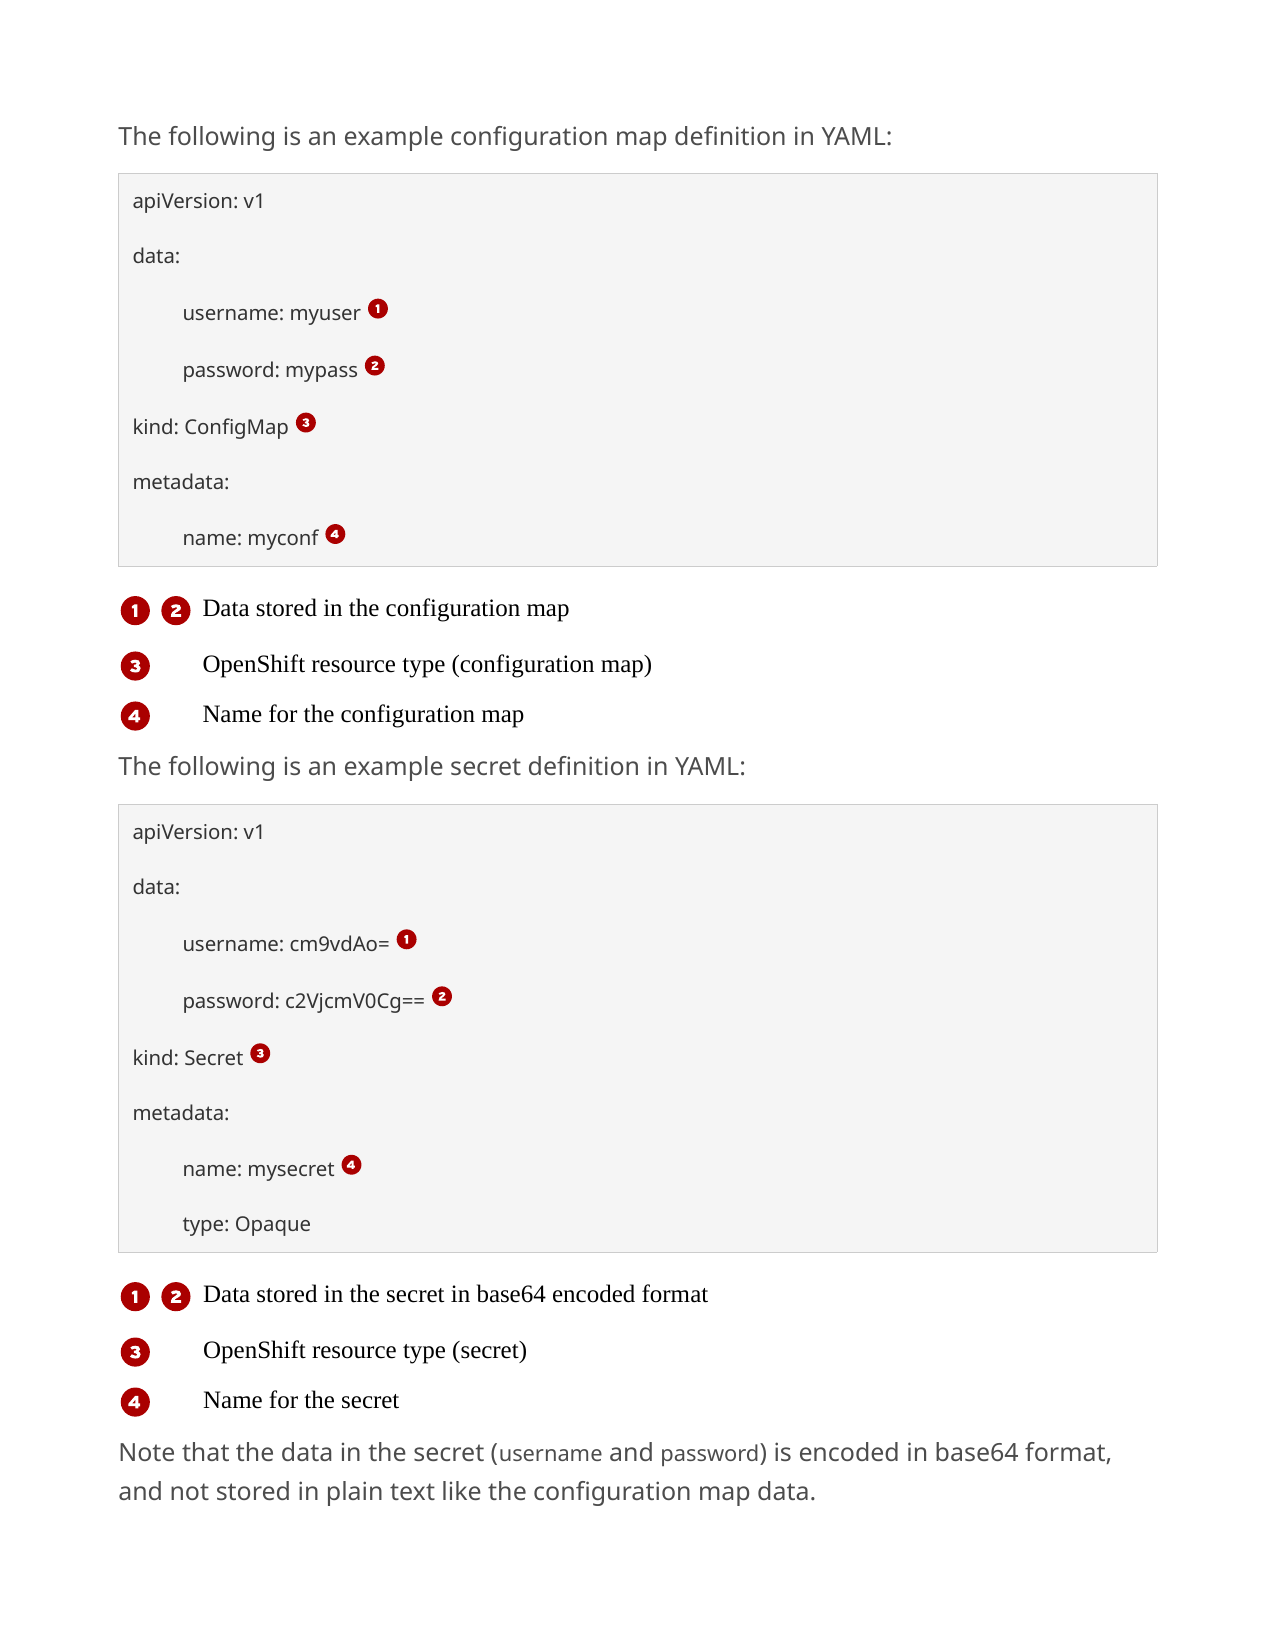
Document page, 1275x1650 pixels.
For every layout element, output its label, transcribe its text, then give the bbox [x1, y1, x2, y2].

table_header Data stored in the configuration map [202, 594, 1275, 649]
text metadata: [119, 1084, 1157, 1126]
text name: myconf [119, 508, 1157, 566]
table_cell OpenShift resource type (secret) [203, 1335, 1275, 1385]
text apiVersion: v1 [119, 174, 1157, 215]
table_header [118, 594, 202, 649]
text data: [119, 858, 1157, 900]
table_cell [118, 1385, 203, 1435]
text Note that the data in the secret (username and password) is encoded in base64 format, and not stored in plain text like the configuration map data. [118, 1435, 1157, 1508]
text The following is an example configuration map definition in YAML: [118, 118, 1157, 152]
table_cell [118, 1335, 203, 1385]
table_cell Name for the configuration map [202, 699, 1275, 749]
table_header Data stored in the secret in base64 encoded format [203, 1280, 1275, 1335]
text username: myuser [119, 283, 1157, 327]
text metadata: [119, 453, 1157, 495]
text type: Opaque [119, 1196, 1157, 1252]
text username: cm9vdAo= [119, 913, 1157, 957]
text password: mypass [119, 340, 1157, 383]
table_cell [118, 699, 202, 749]
text password: c2VjcmV0Cg== [119, 970, 1157, 1014]
text data: [119, 228, 1157, 270]
table_cell [118, 649, 202, 699]
text kind: Secret [119, 1027, 1157, 1071]
table_cell OpenShift resource type (configuration map) [202, 649, 1275, 699]
text kind: ConfigMap [119, 397, 1157, 440]
table_cell Name for the secret [203, 1385, 1275, 1435]
text The following is an example secret definition in YAML: [118, 749, 1157, 783]
text apiVersion: v1 [119, 805, 1157, 846]
text name: mysecret [119, 1139, 1157, 1183]
table_header [118, 1280, 203, 1335]
